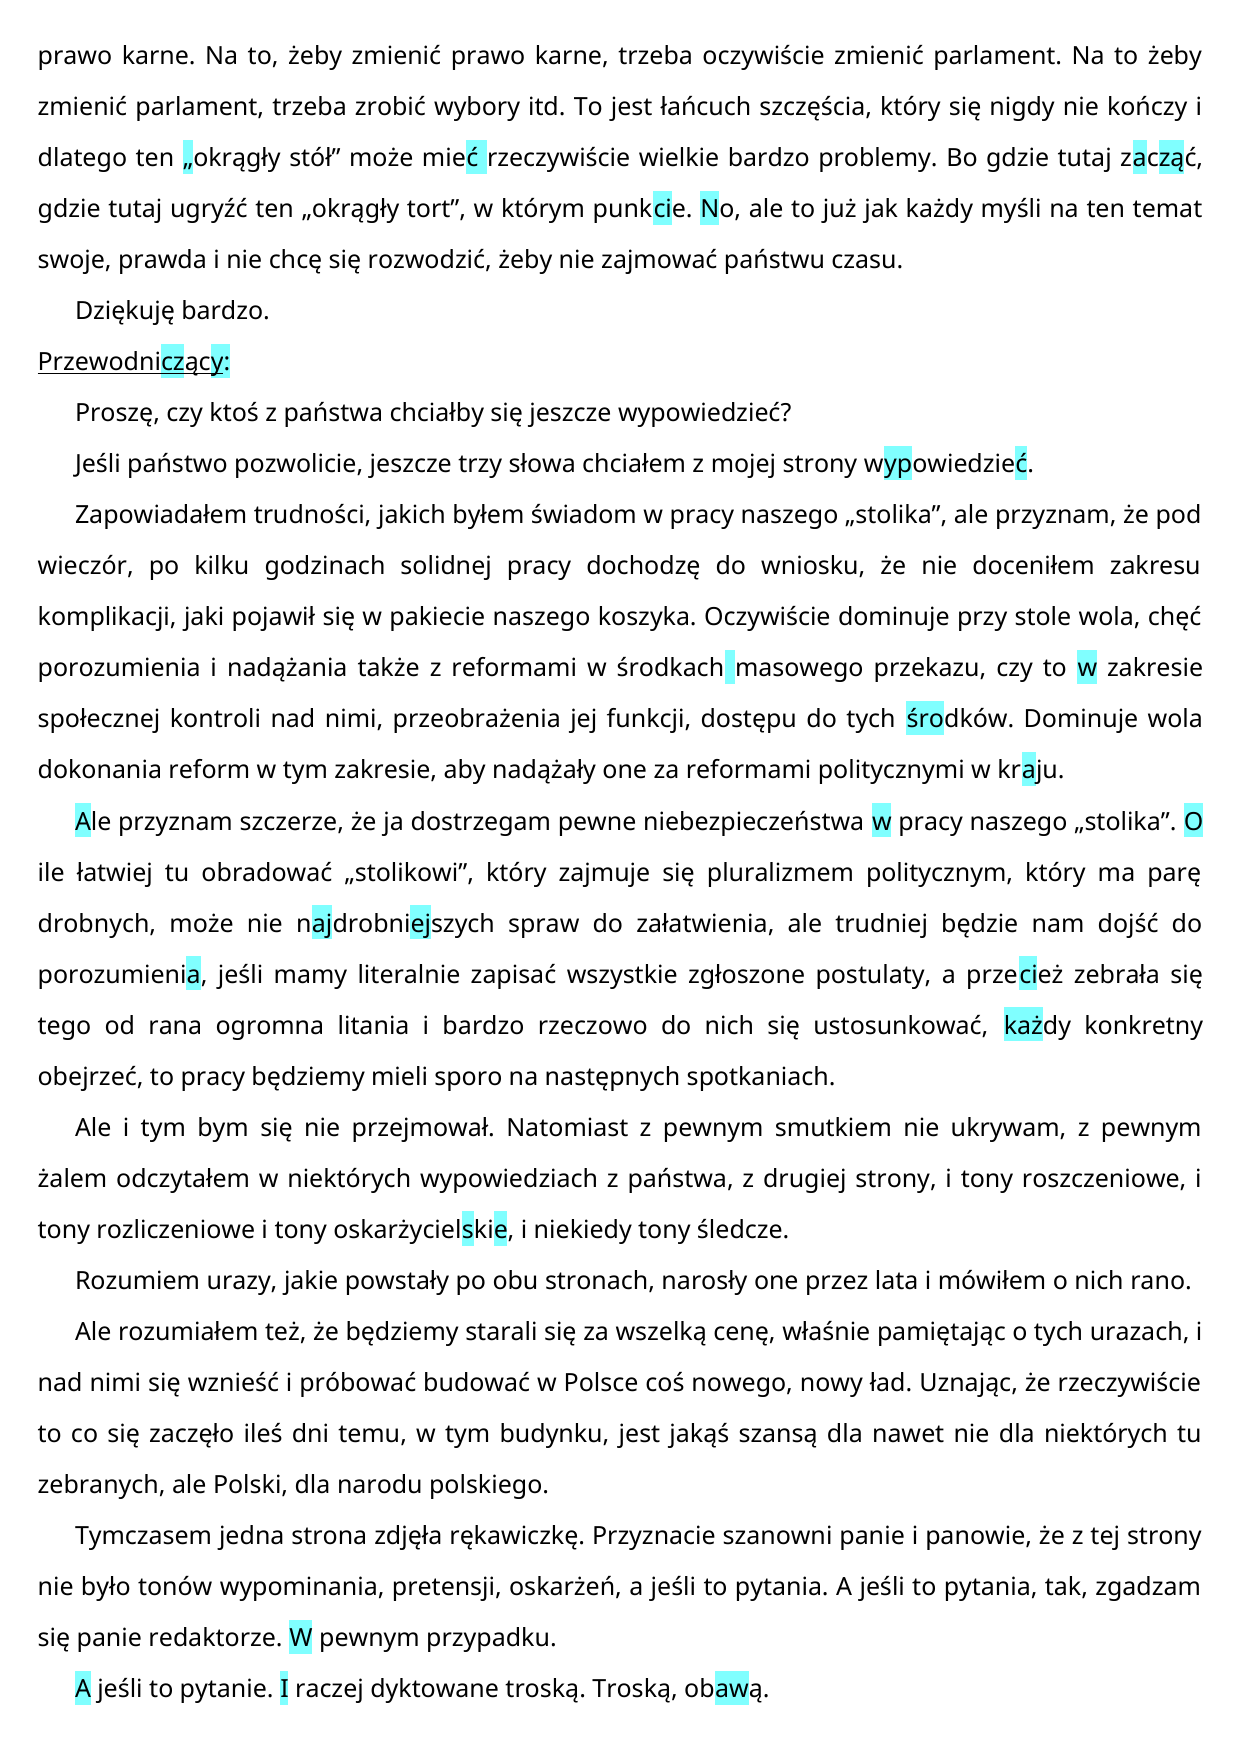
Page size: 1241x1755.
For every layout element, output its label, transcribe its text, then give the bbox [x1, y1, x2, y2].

text Przewodniczący: [37, 344, 1203, 378]
text Ale i tym bym się nie przejmował. Natomiast z pewnym smutkiem nie ukrywam, z pewnym żalem odczytałem w niektórych wypowiedziach z państwa, z drugiej strony, i tony roszczeniowe, i tony rozliczeniowe i tony oskarżycielskie, i niekiedy tony śledcze. [37, 1109, 1203, 1246]
text Tymczasem jedna strona zdjęła rękawiczkę. Przyznacie szanowni panie i panowie, że z tej strony nie było tonów wypominania, pretensji, oskarżeń, a jeśli to pytania. A jeśli to pytania, tak, zgadzam się panie redaktorze. W pewnym przypadku. [37, 1518, 1203, 1654]
text Rozumiem urazy, jakie powstały po obu stronach, narosły one przez lata i mówiłem o nich rano. [37, 1262, 1203, 1297]
text Ale przyznam szczerze, że ja dostrzegam pewne niebezpieczeństwa w pracy naszego „stolika”. O ile łatwiej tu obradować „stolikowi”, który zajmuje się pluralizmem politycznym, który ma parę drobnych, może nie najdrobniejszych spraw do załatwienia, ale trudniej będzie nam dojść do porozumienia, jeśli mamy literalnie zapisać wszystkie zgłoszone postulaty, a przecież zebrała się tego od rana ogromna litania i bardzo rzeczowo do nich się ustosunkować, każdy konkretny obejrzeć, to pracy będziemy mieli sporo na następnych spotkaniach. [37, 803, 1203, 1092]
text Proszę, czy ktoś z państwa chciałby się jeszcze wypowiedzieć? [37, 395, 1203, 429]
text Dziękuję bardzo. [37, 293, 1203, 327]
text Ale rozumiałem też, że będziemy starali się za wszelką cenę, właśnie pamiętając o tych urazach, i nad nimi się wznieść i próbować budować w Polsce coś nowego, nowy ład. Uznając, że rzeczywiście to co się zaczęło ileś dni temu, w tym budynku, jest jakąś szansą dla nawet nie dla niektórych tu zebranych, ale Polski, dla narodu polskiego. [37, 1313, 1203, 1501]
text prawo karne. Na to, żeby zmienić prawo karne, trzeba oczywiście zmienić parlament. Na to żeby zmienić parlament, trzeba zrobić wybory itd. To jest łańcuch szczęścia, który się nigdy nie kończy i dlatego ten „okrągły stół” może mieć rzeczywiście wielkie bardzo problemy. Bo gdzie tutaj zacząć, gdzie tutaj ugryźć ten „okrągły tort”, w którym punkcie. No, ale to już jak każdy myśli na ten temat swoje, prawda i nie chcę się rozwodzić, żeby nie zajmować państwu czasu. [37, 37, 1203, 276]
text Zapowiadałem trudności, jakich byłem świadom w pracy naszego „stolika”, ale przyznam, że pod wieczór, po kilku godzinach solidnej pracy dochodzę do wniosku, że nie doceniłem zakresu komplikacji, jaki pojawił się w pakiecie naszego koszyka. Oczywiście dominuje przy stole wola, chęć porozumienia i nadążania także z reformami w środkach masowego przekazu, czy to w zakresie społecznej kontroli nad nimi, przeobrażenia jej funkcji, dostępu do tych środków. Dominuje wola dokonania reform w tym zakresie, aby nadążały one za reformami politycznymi w kraju. [37, 497, 1203, 786]
text Jeśli państwo pozwolicie, jeszcze trzy słowa chciałem z mojej strony wypowiedzieć. [37, 446, 1203, 480]
text A jeśli to pytanie. I raczej dyktowane troską. Troską, obawą. [37, 1671, 1203, 1705]
